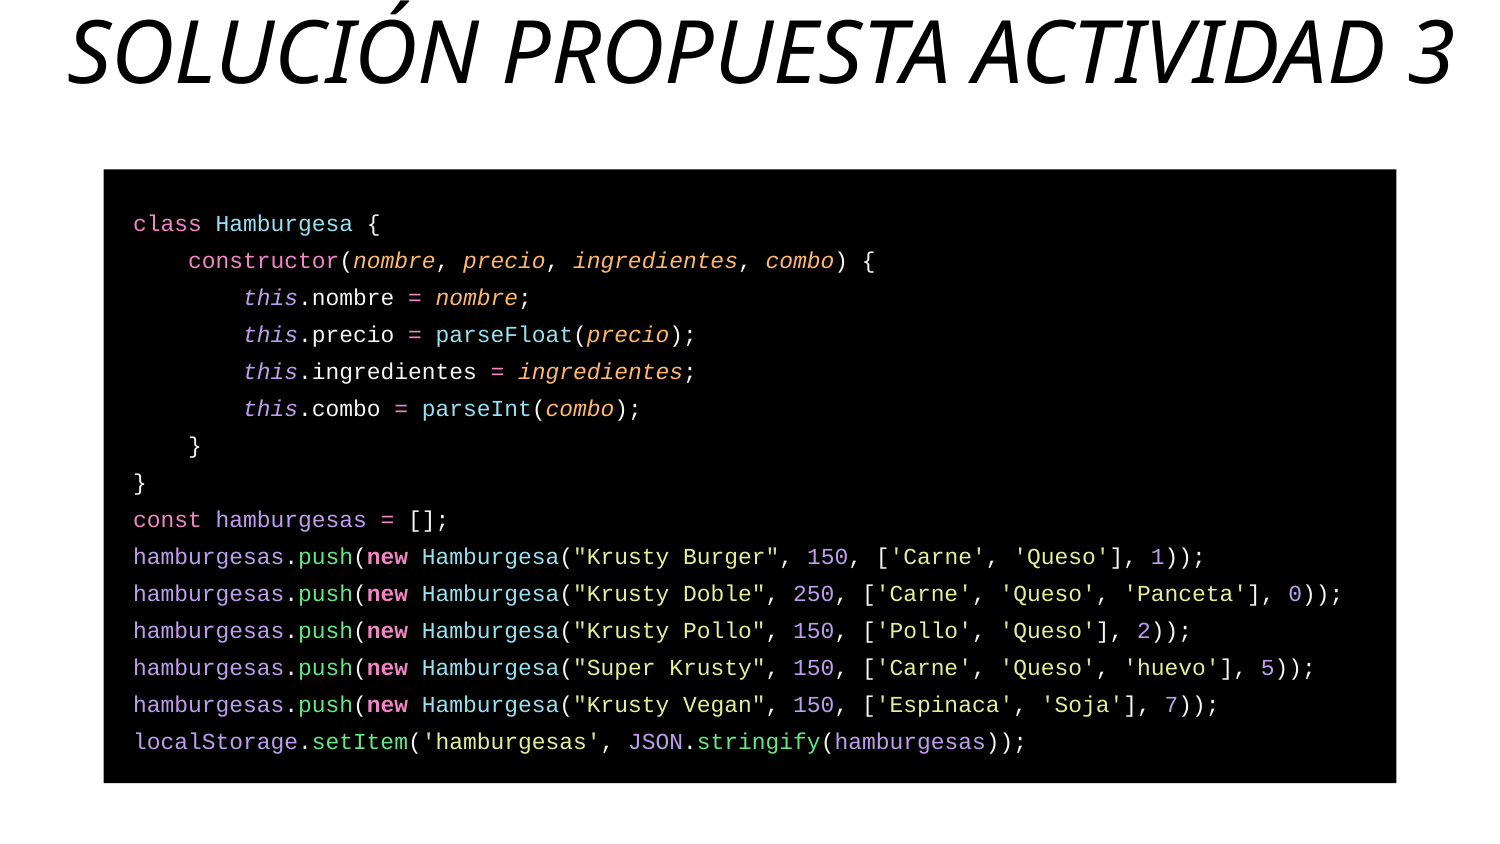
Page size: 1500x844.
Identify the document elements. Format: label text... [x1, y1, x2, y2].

text_box class Hamburgesa { constructor(nombre, precio, ingredientes, combo) { this.nombre = nombre; this.precio = parseFloat(precio); this.ingredientes = ingredientes; this.combo = parseInt(combo); } } const hamburgesas = []; hamburgesas.push(new Hamburgesa("Krusty Burger", 150, ['Carne', 'Queso'], 1)); hamburgesas.push(new Hamburgesa("Krusty Doble", 250, ['Carne', 'Queso', 'Panceta'], 0)); hamburgesas.push(new Hamburgesa("Krusty Pollo", 150, ['Pollo', 'Queso'], 2)); hamburgesas.push(new Hamburgesa("Super Krusty", 150, ['Carne', 'Queso', 'huevo'], 5)); hamburgesas.push(new Hamburgesa("Krusty Vegan", 150, ['Espinaca', 'Soja'], 7)); localStorage.setItem('hamburgesas', JSON.stringify(hamburgesas)); [103, 169, 1397, 784]
text_box SOLUCIÓN PROPUESTA ACTIVIDAD 3 [0, 0, 1500, 130]
